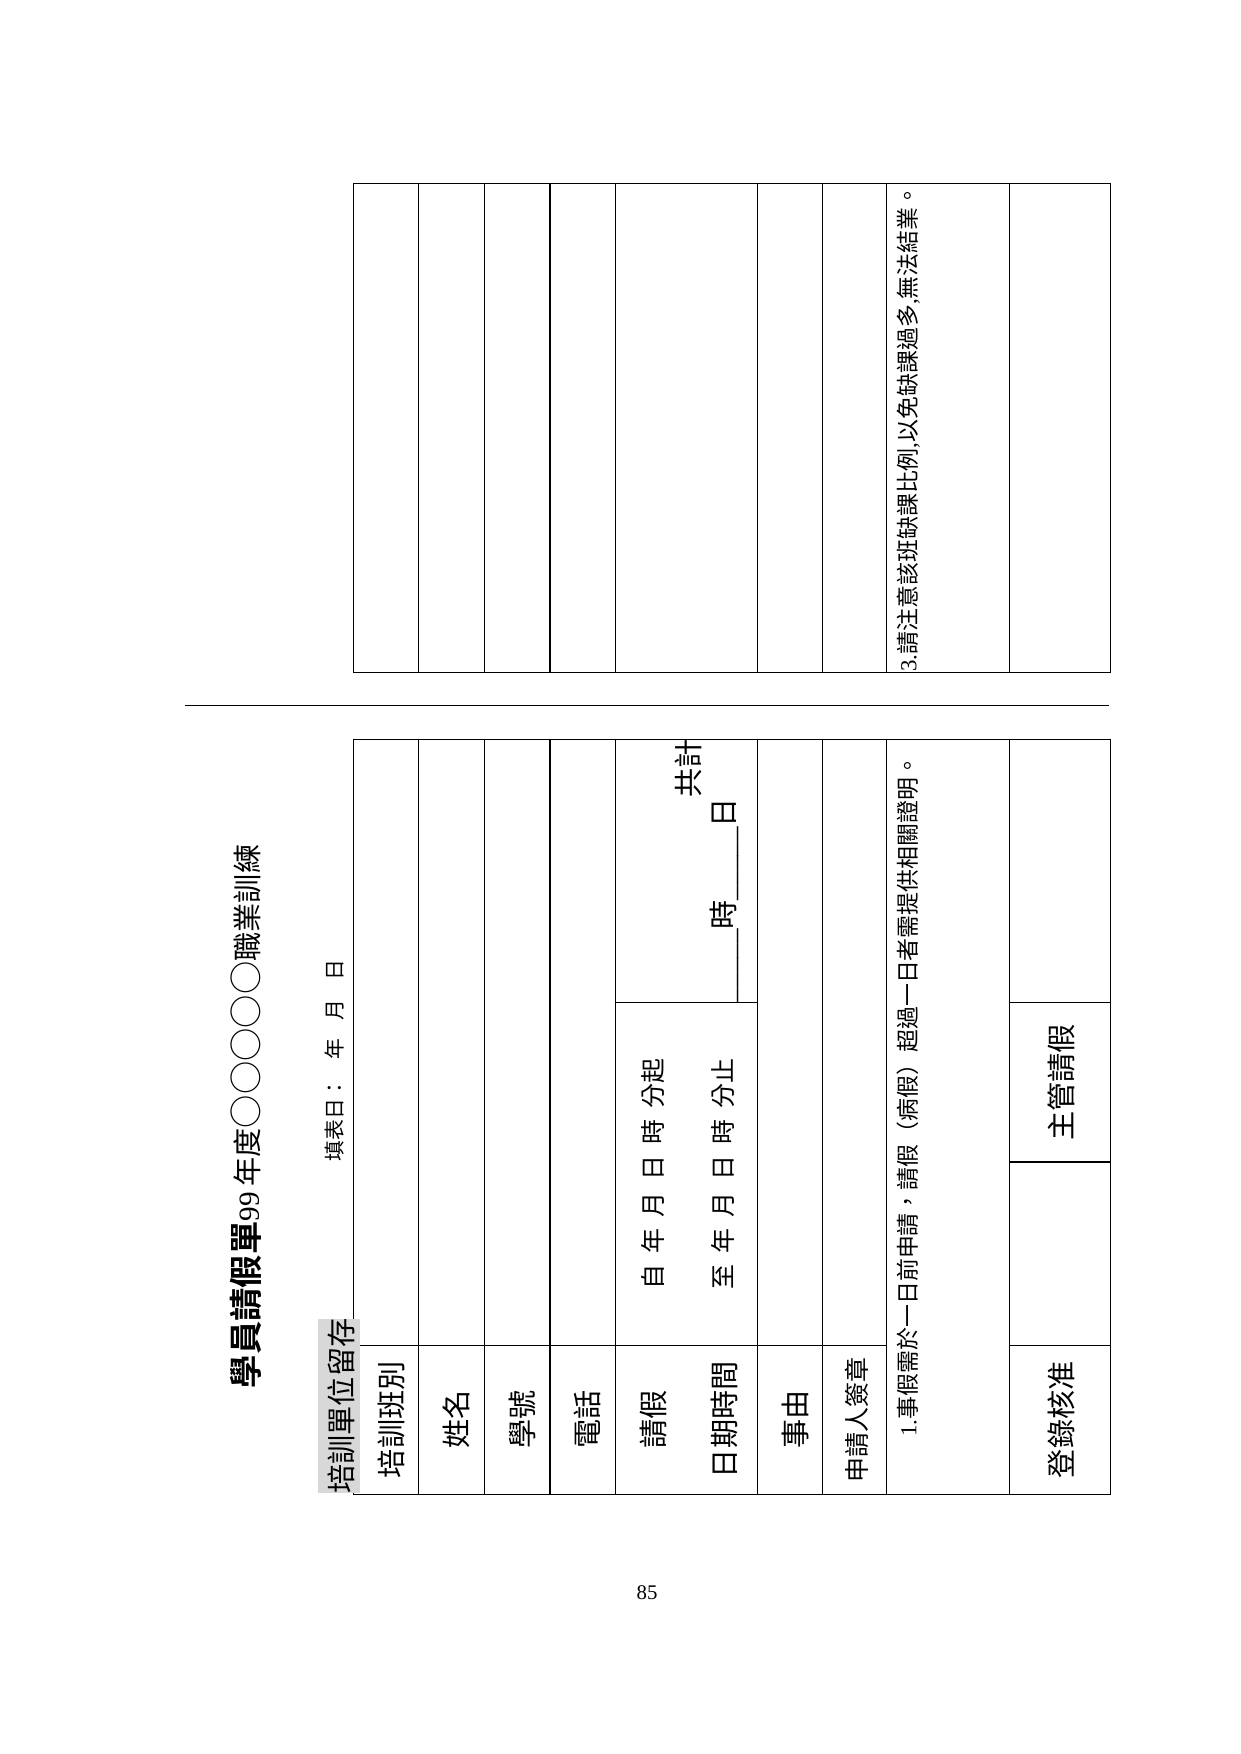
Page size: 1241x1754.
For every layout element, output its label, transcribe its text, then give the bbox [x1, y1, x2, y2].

table_cell [485, 740, 549, 1345]
table_cell [1010, 1163, 1110, 1345]
table_cell [551, 740, 615, 1345]
table_header [185, 183, 303, 672]
table_cell 共計 _____日 _____時 [616, 740, 757, 1002]
table_cell [354, 673, 1110, 705]
table_cell [354, 740, 418, 1345]
table_cell 事由 [758, 1346, 822, 1493]
table_cell [823, 184, 886, 672]
table_cell [1010, 740, 1110, 1002]
table_cell 姓名 [419, 1346, 484, 1493]
table_cell [616, 184, 686, 672]
table_cell [551, 184, 615, 672]
table_cell 日期時間 [686, 1346, 757, 1493]
table_cell 學員留存 [303, 183, 353, 672]
table_cell 99年度○○○○○職業訓練 學員請假單 [185, 739, 303, 1493]
table_cell 自 年 月 日 時 分起 [616, 1003, 686, 1345]
table_cell 學號 [485, 1346, 549, 1493]
table_cell [419, 184, 484, 672]
table_header 3.請注意該班缺課比例,以免缺課過多,無法結業。 [887, 184, 1009, 672]
table_cell [185, 672, 353, 705]
table_cell 電話 [551, 1346, 615, 1493]
table_cell 1.事假需於一日前申請，請假（病假）超過一日者需提供相關證明。 [887, 740, 1009, 1493]
table_cell [823, 740, 886, 1345]
table_cell [758, 184, 822, 672]
table_cell 填表日： 年 月 日 [303, 739, 353, 1161]
table_cell 核准 登錄 [1010, 1346, 1110, 1493]
table_cell [419, 740, 484, 1345]
table_cell 請假 主管 [1010, 1003, 1110, 1161]
table_cell [1010, 184, 1110, 672]
table_cell [185, 706, 353, 738]
table_cell 申請人簽章 [823, 1346, 886, 1493]
table_cell [485, 184, 549, 672]
table_cell [354, 705, 1110, 738]
table_cell 至 年 月 日 時 分止 [686, 1003, 757, 1345]
table_cell [686, 184, 757, 672]
table_cell [758, 740, 822, 1345]
table_cell 培訓班別 [354, 1346, 418, 1493]
table_cell 請假 [616, 1346, 686, 1493]
table_cell 培訓單位留存 [303, 1161, 353, 1493]
table_cell 培訓班別 [354, 184, 418, 672]
